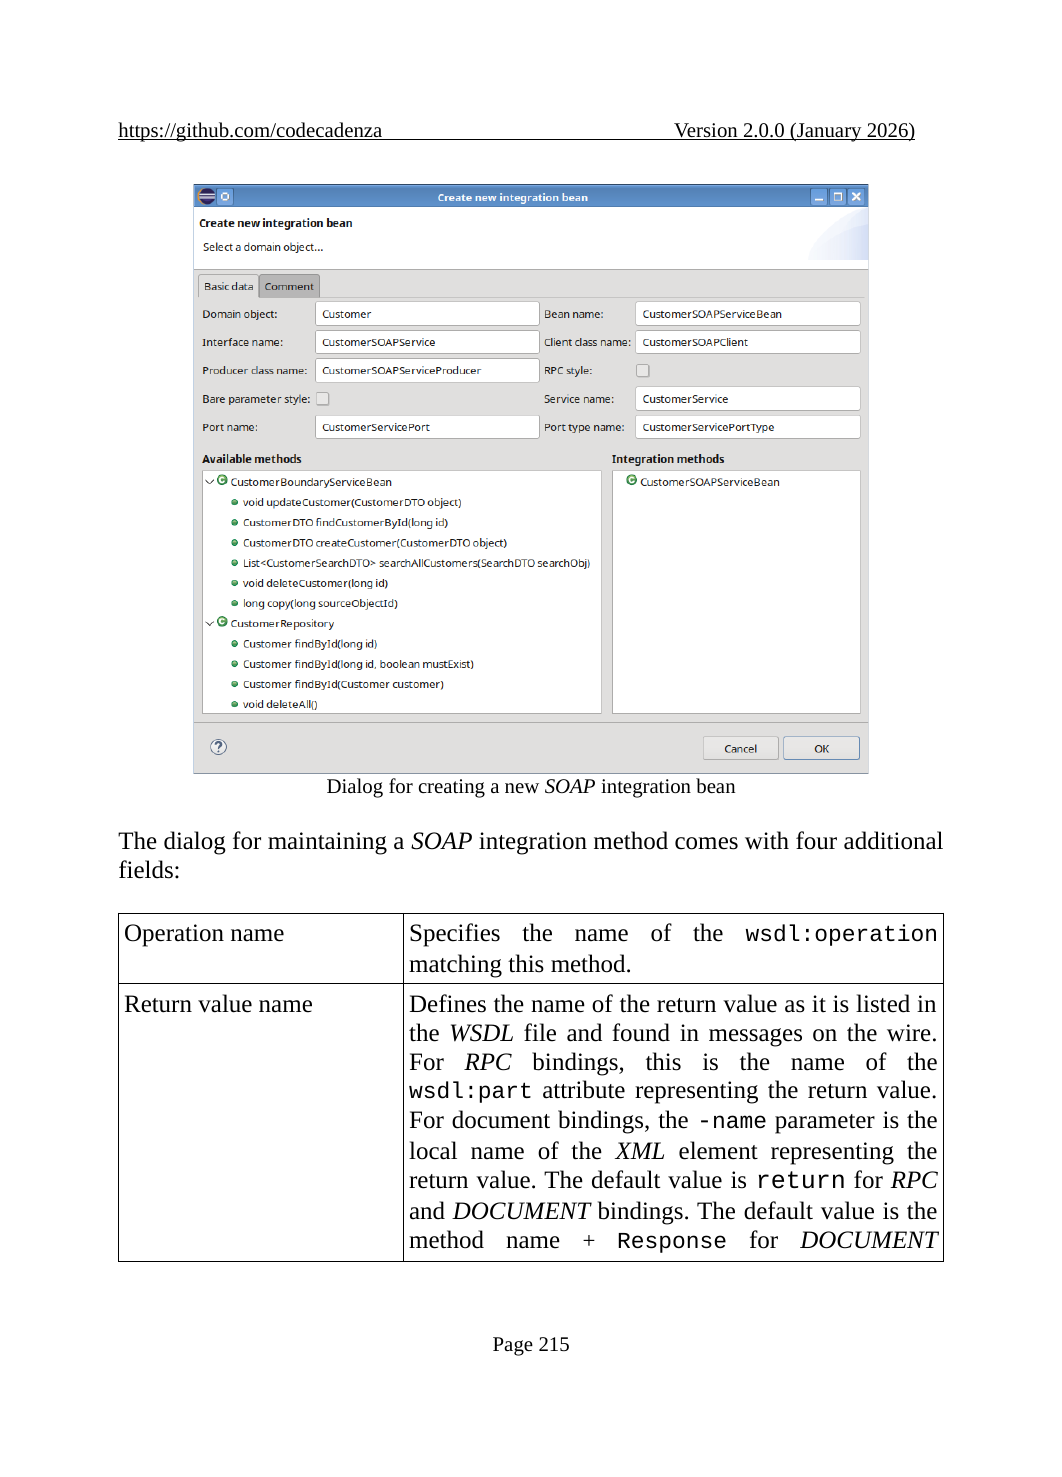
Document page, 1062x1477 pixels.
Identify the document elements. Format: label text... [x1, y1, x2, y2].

table_header Operation name [119, 914, 403, 983]
text The dialog for maintaining a SOAP integration method comes with four additional fields: [118, 826, 944, 884]
text Dialog for creating a new SOAP integration bean [193, 774, 868, 798]
table_cell Return value name [119, 984, 403, 1261]
table_cell Defines the name of the return value as it is listed in the WSDL file and found in messages on the wire. For RPC bindings, this is the name of the wsdl:part attribute representing the return value. For document bindings, the -name parameter is the local name of the XML element representing the return value. The default value is return for RPC and DOCUMENT bindings. The default value is the method name + Response for DOCUMENT [404, 984, 943, 1261]
picture [193, 184, 869, 774]
table_header Specifies the name of the wsdl:operation matching this method. [404, 914, 943, 983]
